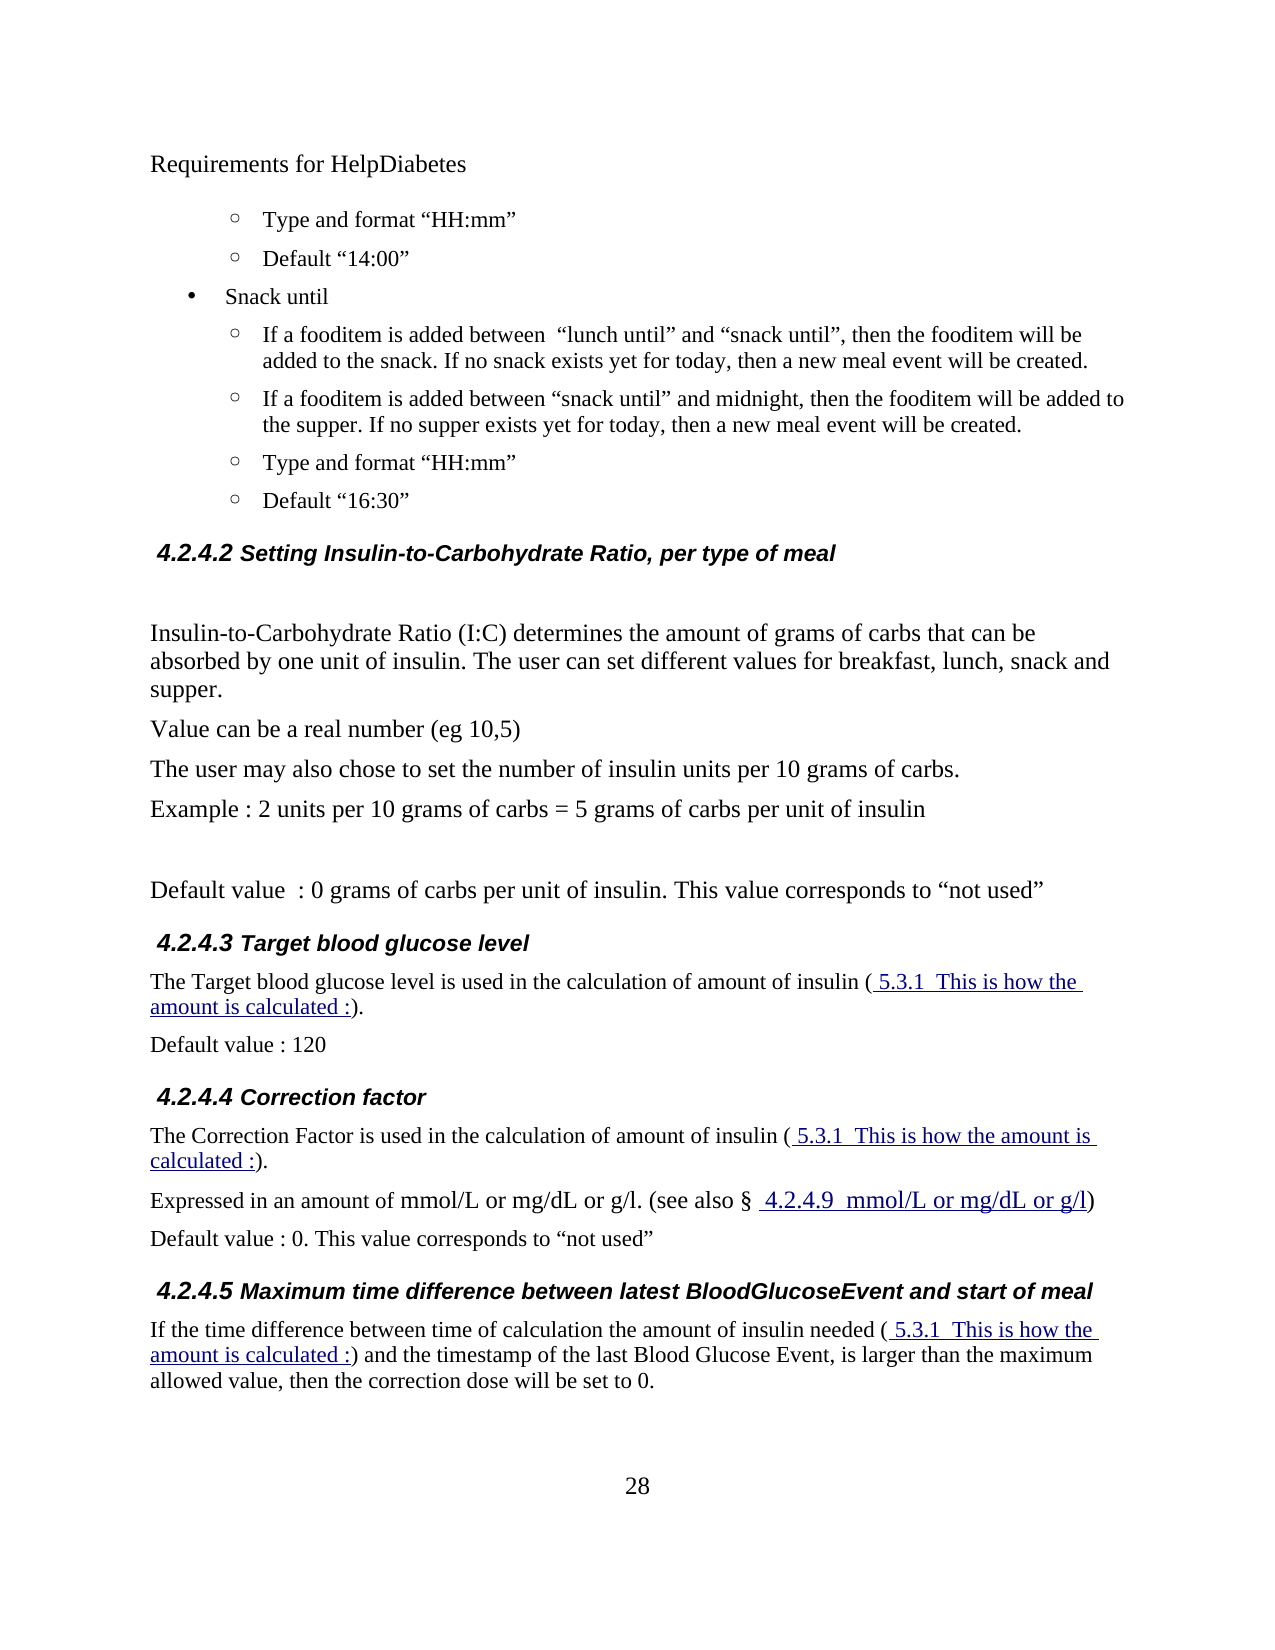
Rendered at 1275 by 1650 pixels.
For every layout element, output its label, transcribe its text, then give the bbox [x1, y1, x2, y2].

list Type and format “HH:mm” [225, 450, 1125, 476]
list Default “14:00” [225, 246, 1125, 271]
text The Target blood glucose level is used in the calculation of amount of insulin ( 5.3.1 This is how the amount is calculated :). [150, 969, 1125, 1019]
text If the time difference between time of calculation the amount of insulin needed ( 5.3.1 This is how the amount is calculated :) and the timestamp of the last Blood Glucose Event, is larger than the maximum allowed value, then the correction dose will be set to 0. [150, 1317, 1125, 1393]
subtitle Maximum time difference between latest BloodGlucoseEvent and start of meal [150, 1277, 1125, 1304]
text Default value : 0 grams of carbs per unit of insulin. This value corresponds to “not used” [150, 876, 1125, 903]
subtitle Target blood glucose level [150, 928, 1125, 956]
text Default value : 120 [150, 1032, 1125, 1057]
text Value can be a real number (eg 10,5) [150, 715, 1125, 743]
text The user may also chose to set the number of insulin units per 10 grams of carbs. [150, 755, 1125, 783]
subtitle Setting Insulin-to-Carbohydrate Ratio, per type of meal [150, 539, 1125, 567]
text Default value : 0. This value corresponds to “not used” [150, 1226, 1125, 1252]
text Expressed in an amount of mmol/L or mg/dL or g/l. (see also § 4.2.4.9 mmol/L or mg/dL or g/l) [150, 1186, 1125, 1214]
list If a fooditem is added between “snack until” and midnight, then the fooditem will be added to the supper. If no supper exists yet for today, then a new meal event will be created. [225, 386, 1125, 437]
text Example : 2 units per 10 grams of carbs = 5 grams of carbs per unit of insulin [150, 795, 1125, 823]
list If a fooditem is added between “lunch until” and “snack until”, then the fooditem will be added to the snack. If no snack exists yet for today, then a new meal event will be created. [225, 322, 1125, 373]
list Default “16:30” [225, 488, 1125, 514]
text The Correction Factor is used in the calculation of amount of insulin ( 5.3.1 This is how the amount is calculated :). [150, 1123, 1125, 1173]
text Insulin-to-Carbohydrate Ratio (I:C) determines the amount of grams of carbs that can be absorbed by one unit of insulin. The user can set different values for breakfast, lunch, snack and supper. [150, 619, 1125, 702]
list Type and format “HH:mm” [225, 207, 1125, 233]
subtitle Correction factor [150, 1082, 1125, 1110]
list Snack until [187, 284, 1125, 310]
